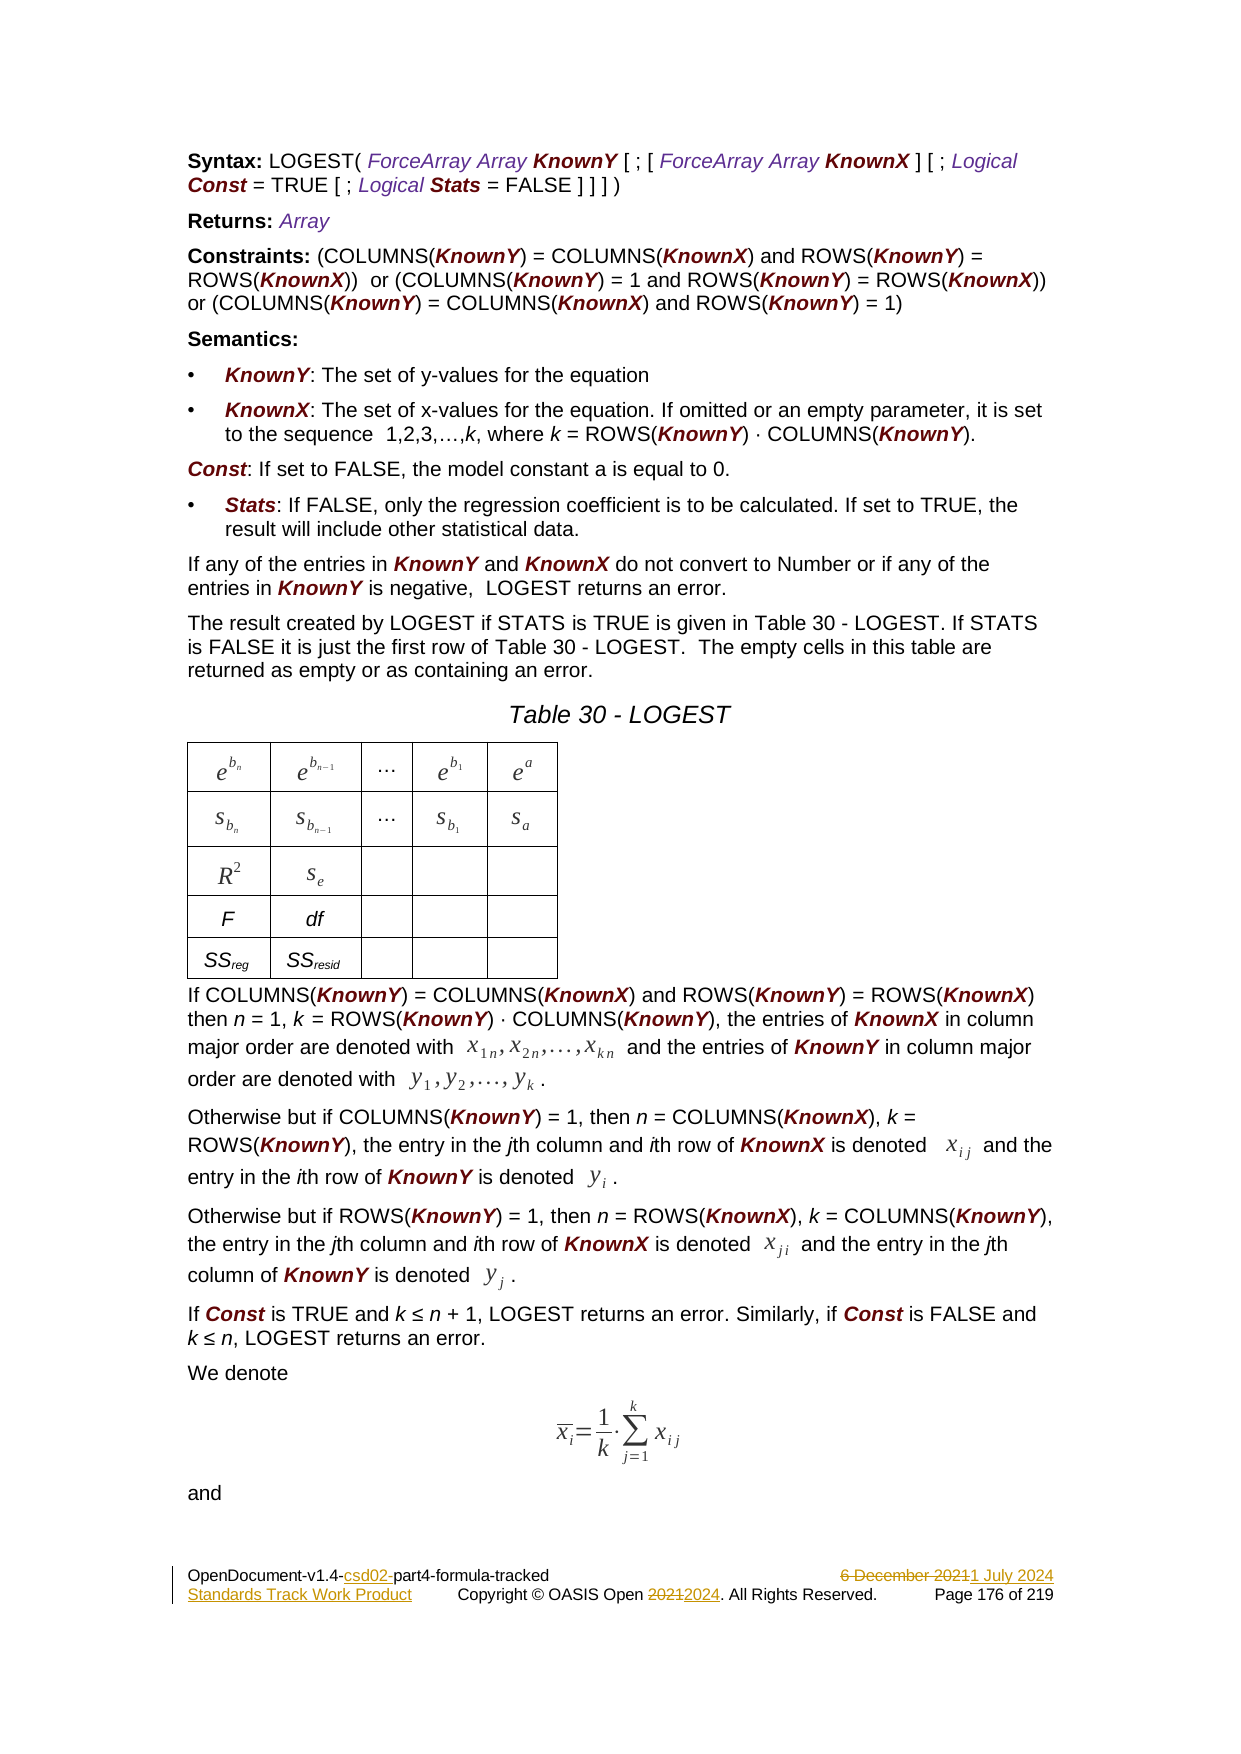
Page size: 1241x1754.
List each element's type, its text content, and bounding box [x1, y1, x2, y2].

table_cell [362, 938, 412, 978]
table_cell [413, 938, 487, 978]
table_header [413, 743, 487, 791]
text Returns: Array [187, 209, 1053, 233]
text and [187, 1481, 1053, 1505]
text If any of the entries in KnownY and KnownX do not convert to Number or if any of the entries in KnownY is negative, LOGEST returns an error. [187, 553, 1053, 600]
table_cell SSresid [271, 938, 361, 978]
table_header [188, 743, 270, 791]
table_header [488, 743, 557, 791]
table_cell [271, 847, 361, 895]
table_cell … [362, 792, 412, 846]
text Semantics: [187, 327, 1053, 351]
text Const: If set to FALSE, the model constant a is equal to 0. [187, 458, 1053, 481]
table_cell [488, 847, 557, 895]
table_cell [413, 896, 487, 937]
text Table 30 - LOGEST [187, 701, 1053, 729]
table_cell [188, 792, 270, 846]
table_cell df [271, 896, 361, 937]
table_cell [488, 938, 557, 978]
table_header … [362, 743, 412, 791]
table_header [271, 743, 361, 791]
table_cell [413, 792, 487, 846]
text Otherwise but if COLUMNS(KnownY) = 1, then n = COLUMNS(KnownX), k = ROWS(KnownY), the entry in the jth column and ith row of KnownX is denoted and the entry in the ith row of KnownY is denoted . [187, 1106, 1053, 1192]
text Otherwise but if ROWS(KnownY) = 1, then n = ROWS(KnownX), k = COLUMNS(KnownY), the entry in the jth column and ith row of KnownX is denoted and the entry in the jth column of KnownY is denoted . [187, 1204, 1053, 1290]
list Stats: If FALSE, only the regression coefficient is to be calculated. If set to TRUE, the result will include other statistical data. [187, 493, 1053, 541]
table_cell [488, 896, 557, 937]
text If COLUMNS(KnownY) = COLUMNS(KnownX) and ROWS(KnownY) = ROWS(KnownX) then n = 1, k = ROWS(KnownY) ∙ COLUMNS(KnownY), the entries of KnownX in column major order are denoted with and the entries of KnownY in column major order are denoted with . [187, 984, 1053, 1094]
table_cell [362, 896, 412, 937]
text Constraints: (COLUMNS(KnownY) = COLUMNS(KnownX) and ROWS(KnownY) = ROWS(KnownX)) or (COLUMNS(KnownY) = 1 and ROWS(KnownY) = ROWS(KnownX)) or (COLUMNS(KnownY) = COLUMNS(KnownX) and ROWS(KnownY) = 1) [187, 245, 1053, 315]
text The result created by LOGEST if STATS is TRUE is given in Table 30 - LOGEST. If STATS is FALSE it is just the first row of Table 30 - LOGEST. The empty cells in this table are returned as empty or as containing an error. [187, 612, 1053, 682]
list KnownY: The set of y-values for the equation [187, 363, 1053, 387]
table_cell [188, 847, 270, 895]
text We denote [187, 1362, 1053, 1385]
table_cell F [188, 896, 270, 937]
table_cell [362, 847, 412, 895]
table_cell [413, 847, 487, 895]
text Syntax: LOGEST( ForceArray Array KnownY [ ; [ ForceArray Array KnownX ] [ ; Logical Const = TRUE [ ; Logical Stats = FALSE ] ] ] ) [187, 150, 1053, 197]
list KnownX: The set of x-values for the equation. If omitted or an empty parameter, it is set to the sequence 1,2,3,…,k, where k = ROWS(KnownY) ∙ COLUMNS(KnownY). [187, 399, 1053, 446]
table_cell [271, 792, 361, 846]
text If Const is TRUE and k ≤ n + 1, LOGEST returns an error. Similarly, if Const is FALSE and k ≤ n, LOGEST returns an error. [187, 1302, 1053, 1349]
table_cell [488, 792, 557, 846]
table_cell SSreg [188, 938, 270, 978]
